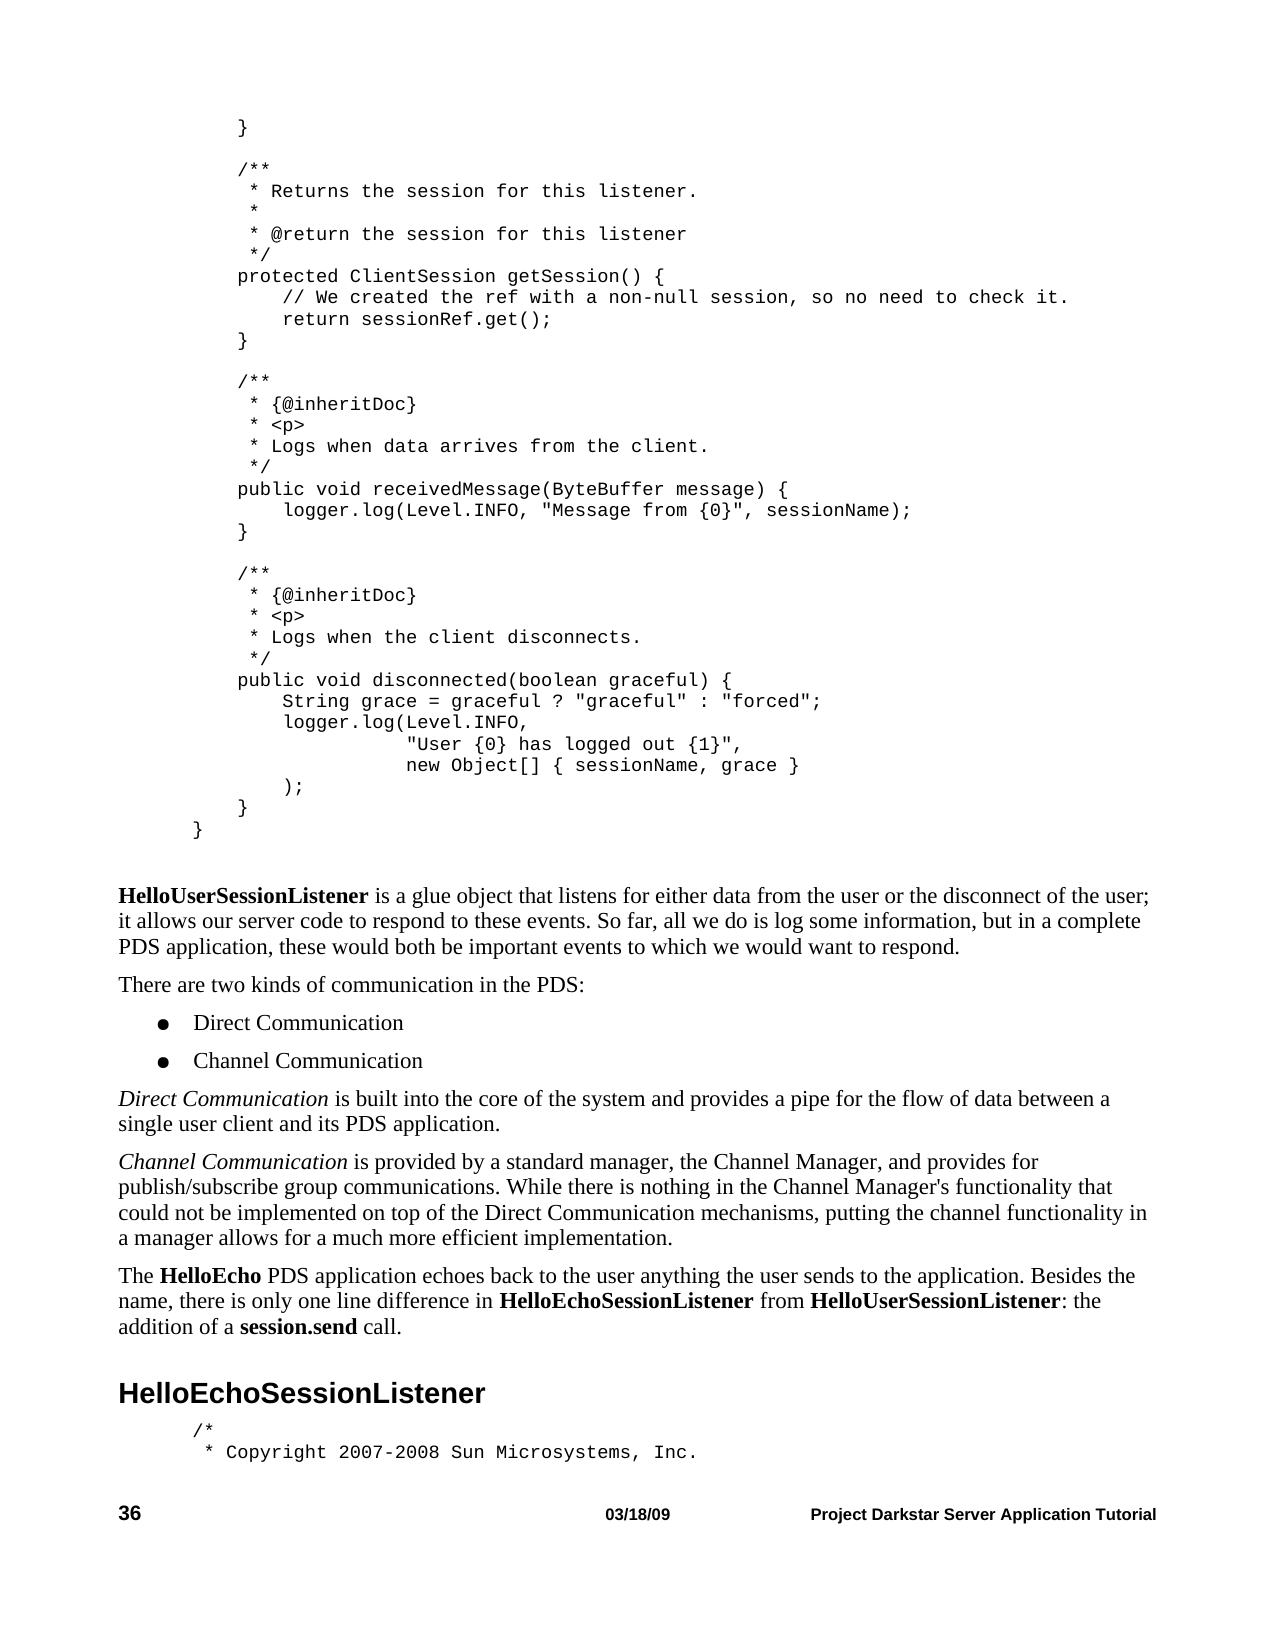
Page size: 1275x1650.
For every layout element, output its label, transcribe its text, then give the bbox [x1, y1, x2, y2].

text * {@inheritDoc} [192, 586, 1098, 607]
text } [192, 522, 1098, 543]
text * {@inheritDoc} [192, 394, 1098, 416]
text logger.log(Level.INFO, [192, 713, 1098, 734]
list Direct Communication [156, 1010, 1157, 1035]
text } [192, 118, 1098, 139]
text } [192, 819, 1098, 862]
text */ [192, 649, 1098, 671]
text * [192, 203, 1098, 224]
text */ [192, 246, 1098, 267]
list Channel Communication [156, 1048, 1157, 1073]
subtitle HelloEchoSessionListener [118, 1377, 1157, 1409]
text return sessionRef.get(); [192, 309, 1098, 331]
text /** [192, 564, 1098, 586]
text public void receivedMessage(ByteBuffer message) { [192, 479, 1098, 501]
text /** [192, 161, 1098, 182]
text protected ClientSession getSession() { [192, 267, 1098, 288]
text logger.log(Level.INFO, "Message from {0}", sessionName); [192, 501, 1098, 522]
text The HelloEcho PDS application echoes back to the user anything the user sends to the application. Besides the name, there is only one line difference in HelloEchoSessionListener from HelloUserSessionListener: the addition of a session.send call. [118, 1263, 1157, 1339]
text ); [192, 777, 1098, 798]
text * <p> [192, 416, 1098, 437]
text * Copyright 2007-2008 Sun Microsystems, Inc. [192, 1443, 1098, 1464]
text // We created the ref with a non-null session, so no need to check it. [192, 288, 1098, 309]
text } [192, 798, 1098, 819]
text /* [192, 1422, 1098, 1443]
text HelloUserSessionListener is a glue object that listens for either data from the user or the disconnect of the user; it allows our server code to respond to these events. So far, all we do is log some information, but in a complete PDS application, these would both be important events to which we would want to respond. [118, 883, 1157, 959]
text Channel Communication is provided by a standard manager, the Channel Manager, and provides for publish/subscribe group communications. While there is nothing in the Channel Manager's functionality that could not be implemented on top of the Direct Communication mechanisms, putting the channel functionality in a manager allows for a much more efficient implementation. [118, 1149, 1157, 1251]
text String grace = graceful ? "graceful" : "forced"; [192, 692, 1098, 713]
text */ [192, 458, 1098, 479]
text /** [192, 373, 1098, 394]
text * @return the session for this listener [192, 224, 1098, 246]
text * Returns the session for this listener. [192, 182, 1098, 203]
text Direct Communication is built into the core of the system and provides a pipe for the flow of data between a single user client and its PDS application. [118, 1086, 1157, 1136]
text * Logs when the client disconnects. [192, 628, 1098, 649]
text public void disconnected(boolean graceful) { [192, 671, 1098, 692]
text "User {0} has logged out {1}", [192, 734, 1098, 756]
text * Logs when data arrives from the client. [192, 437, 1098, 458]
text } [192, 331, 1098, 352]
text * <p> [192, 607, 1098, 628]
text new Object[] { sessionName, grace } [192, 756, 1098, 777]
text There are two kinds of communication in the PDS: [118, 972, 1157, 997]
